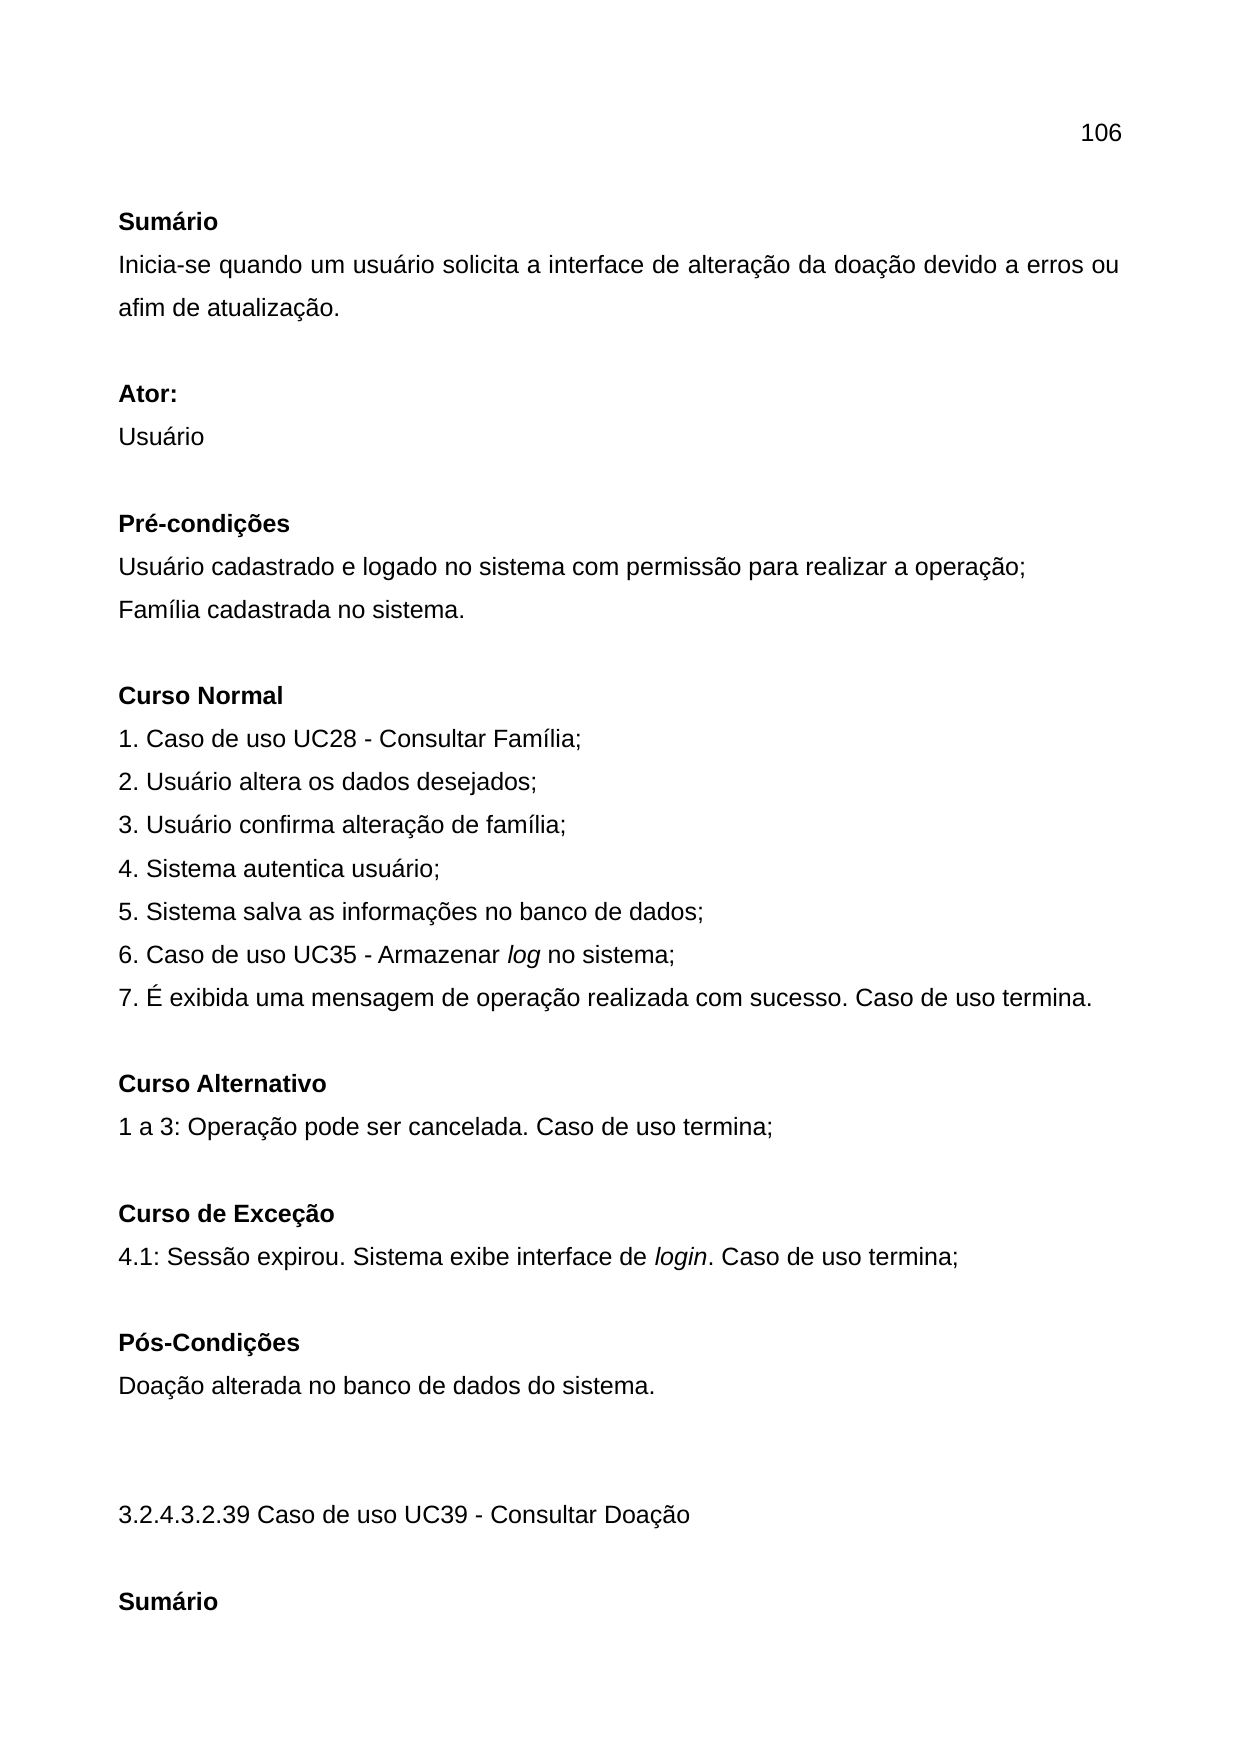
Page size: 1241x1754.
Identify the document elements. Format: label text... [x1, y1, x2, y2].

text 4.1: Sessão expirou. Sistema exibe interface de login. Caso de uso termina; [118, 1242, 1122, 1270]
text 2. Usuário altera os dados desejados; [118, 767, 1122, 796]
text Sumário [118, 1587, 1122, 1615]
text Pré-condições [118, 508, 1122, 537]
text Sumário [118, 207, 1122, 235]
text Pós-Condições [118, 1328, 1122, 1357]
text 1. Caso de uso UC28 - Consultar Família; [118, 724, 1122, 753]
text 3. Usuário confirma alteração de família; [118, 810, 1122, 839]
text 3.2.4.3.2.39 Caso de uso UC39 - Consultar Doação [118, 1500, 1122, 1529]
text Curso de Exceção [118, 1198, 1122, 1227]
text 1 a 3: Operação pode ser cancelada. Caso de uso termina; [118, 1112, 1122, 1141]
text 5. Sistema salva as informações no banco de dados; [118, 897, 1122, 925]
text Ator: [118, 379, 1122, 408]
text Curso Normal [118, 681, 1122, 710]
text 4. Sistema autentica usuário; [118, 853, 1122, 882]
text Usuário [118, 422, 1122, 451]
text Família cadastrada no sistema. [118, 595, 1122, 623]
text Doação alterada no banco de dados do sistema. [118, 1371, 1122, 1400]
text 7. É exibida uma mensagem de operação realizada com sucesso. Caso de uso termina. [118, 983, 1122, 1012]
text Inicia-se quando um usuário solicita a interface de alteração da doação devido a erros ou afim de atualização. [118, 250, 1122, 322]
text 6. Caso de uso UC35 - Armazenar log no sistema; [118, 940, 1122, 968]
text Usuário cadastrado e logado no sistema com permissão para realizar a operação; [118, 552, 1122, 580]
text Curso Alternativo [118, 1069, 1122, 1098]
